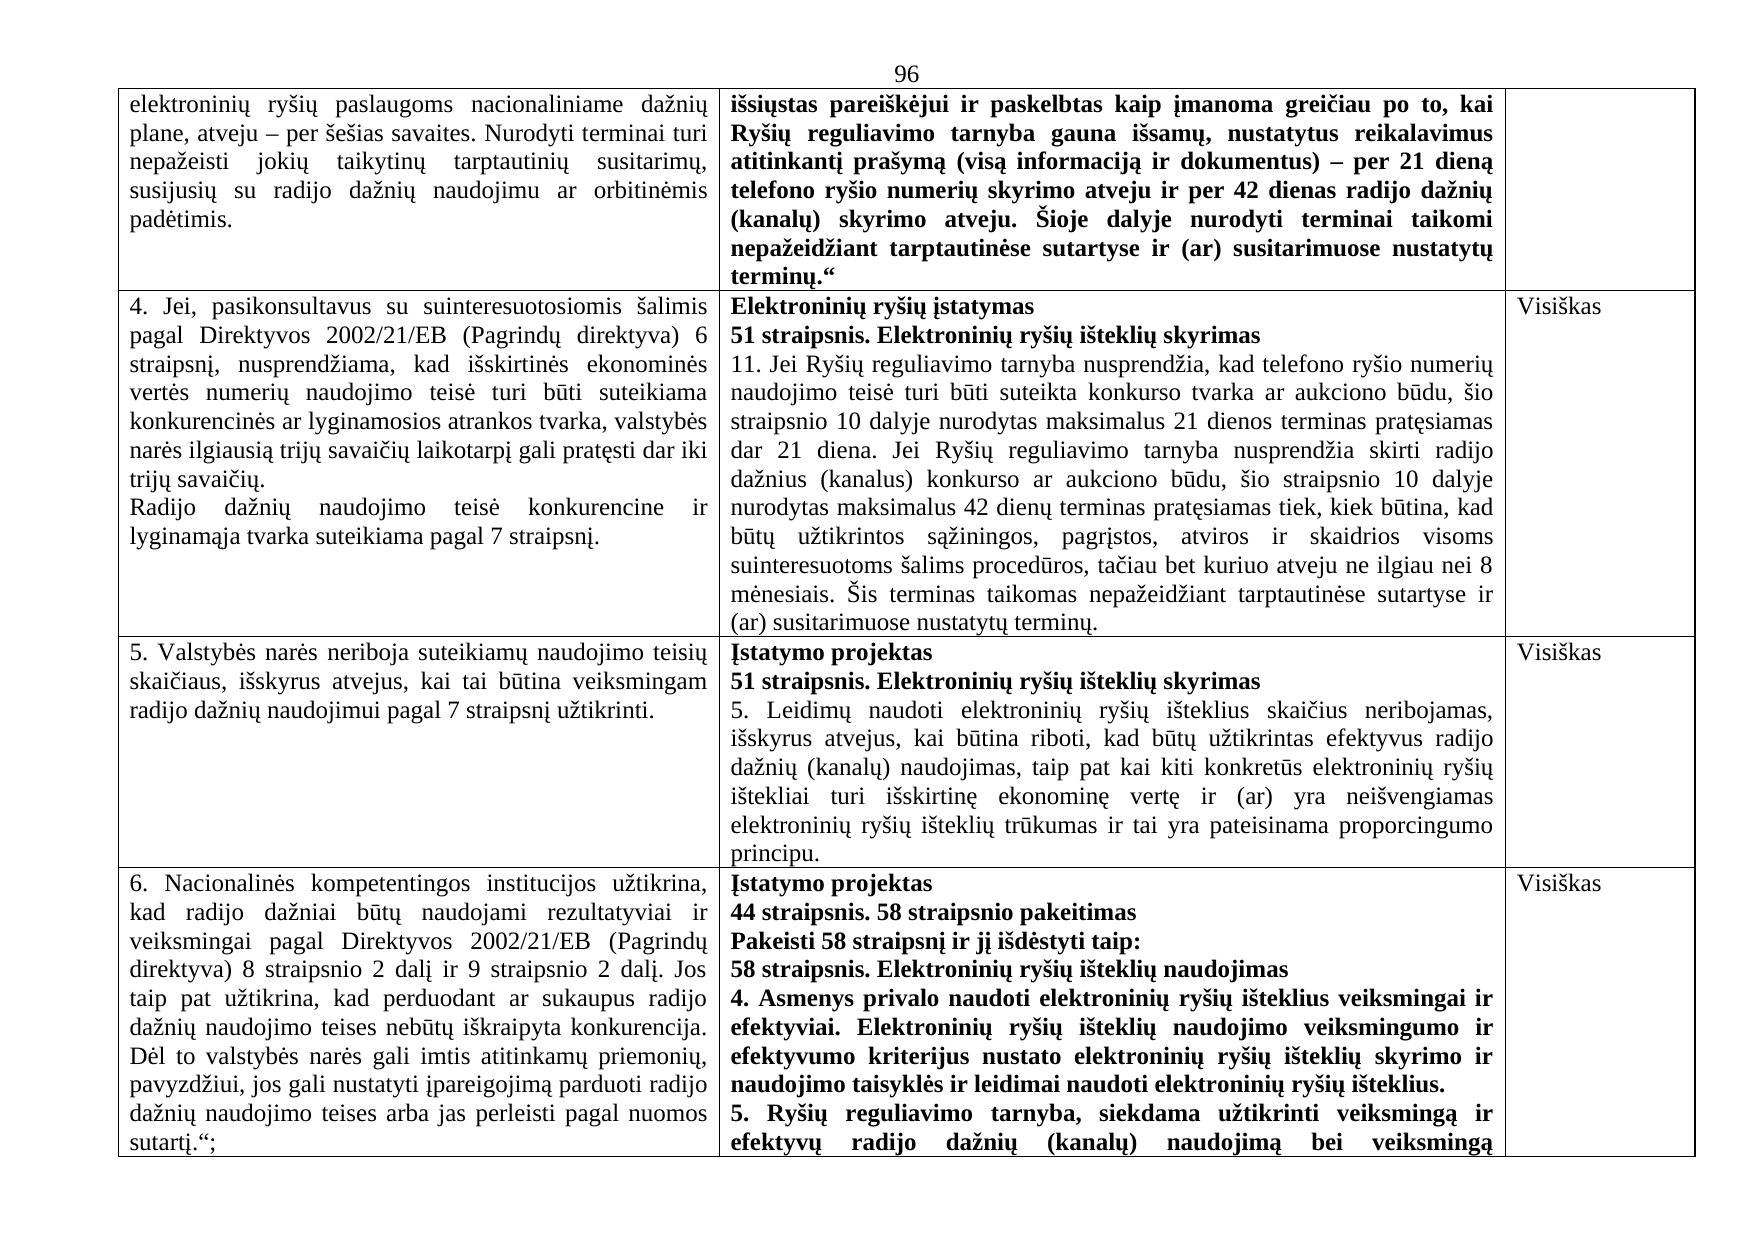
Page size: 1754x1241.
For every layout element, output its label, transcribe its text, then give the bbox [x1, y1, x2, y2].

table_cell elektroninių ryšių paslaugoms nacionaliniame dažnių plane, atveju – per šešias savaites. Nurodyti terminai turi nepažeisti jokių taikytinų tarptautinių susitarimų, susijusių su radijo dažnių naudojimu ar orbitinėmis padėtimis. [119, 89, 719, 290]
table_cell [1506, 89, 1694, 290]
table_cell 4. Jei, pasikonsultavus su suinteresuotosiomis šalimis pagal Direktyvos 2002/21/EB (Pagrindų direktyva) 6 straipsnį, nusprendžiama, kad išskirtinės ekonominės vertės numerių naudojimo teisė turi būti suteikiama konkurencinės ar lyginamosios atrankos tvarka, valstybės narės ilgiausią trijų savaičių laikotarpį gali pratęsti dar iki trijų savaičių. Radijo dažnių naudojimo teisė konkurencine ir lyginamąja tvarka suteikiama pagal 7 straipsnį. [119, 291, 719, 636]
table_cell Visiškas [1506, 291, 1694, 636]
table_cell Įstatymo projektas 44 straipsnis. 58 straipsnio pakeitimas Pakeisti 58 straipsnį ir jį išdėstyti taip: 58 straipsnis. Elektroninių ryšių išteklių naudojimas 4. Asmenys privalo naudoti elektroninių ryšių išteklius veiksmingai ir efektyviai. Elektroninių ryšių išteklių naudojimo veiksmingumo ir efektyvumo kriterijus nustato elektroninių ryšių išteklių skyrimo ir naudojimo taisyklės ir leidimai naudoti elektroninių ryšių išteklius. 5. Ryšių reguliavimo tarnyba, siekdama užtikrinti veiksmingą ir efektyvų radijo dažnių (kanalų) naudojimą bei veiksmingą [720, 868, 1505, 1156]
table_cell Elektroninių ryšių įstatymas 51 straipsnis. Elektroninių ryšių išteklių skyrimas 11. Jei Ryšių reguliavimo tarnyba nusprendžia, kad telefono ryšio numerių naudojimo teisė turi būti suteikta konkurso tvarka ar aukciono būdu, šio straipsnio 10 dalyje nurodytas maksimalus 21 dienos terminas pratęsiamas dar 21 diena. Jei Ryšių reguliavimo tarnyba nusprendžia skirti radijo dažnius (kanalus) konkurso ar aukciono būdu, šio straipsnio 10 dalyje nurodytas maksimalus 42 dienų terminas pratęsiamas tiek, kiek būtina, kad būtų užtikrintos sąžiningos, pagrįstos, atviros ir skaidrios visoms suinteresuotoms šalims procedūros, tačiau bet kuriuo atveju ne ilgiau nei 8 mėnesiais. Šis terminas taikomas nepažeidžiant tarptautinėse sutartyse ir (ar) susitarimuose nustatytų terminų. [720, 291, 1505, 636]
table_cell Visiškas [1506, 868, 1694, 1156]
table_cell 6. Nacionalinės kompetentingos institucijos užtikrina, kad radijo dažniai būtų naudojami rezultatyviai ir veiksmingai pagal Direktyvos 2002/21/EB (Pagrindų direktyva) 8 straipsnio 2 dalį ir 9 straipsnio 2 dalį. Jos taip pat užtikrina, kad perduodant ar sukaupus radijo dažnių naudojimo teises nebūtų iškraipyta konkurencija. Dėl to valstybės narės gali imtis atitinkamų priemonių, pavyzdžiui, jos gali nustatyti įpareigojimą parduoti radijo dažnių naudojimo teises arba jas perleisti pagal nuomos sutartį.“; [119, 868, 719, 1156]
table_cell Įstatymo projektas 51 straipsnis. Elektroninių ryšių išteklių skyrimas 5. Leidimų naudoti elektroninių ryšių išteklius skaičius neribojamas, išskyrus atvejus, kai būtina riboti, kad būtų užtikrintas efektyvus radijo dažnių (kanalų) naudojimas, taip pat kai kiti konkretūs elektroninių ryšių ištekliai turi išskirtinę ekonominę vertę ir (ar) yra neišvengiamas elektroninių ryšių išteklių trūkumas ir tai yra pateisinama proporcingumo principu. [720, 637, 1505, 867]
table_cell Visiškas [1506, 637, 1694, 867]
table_cell išsiųstas pareiškėjui ir paskelbtas kaip įmanoma greičiau po to, kai Ryšių reguliavimo tarnyba gauna išsamų, nustatytus reikalavimus atitinkantį prašymą (visą informaciją ir dokumentus) – per 21 dieną telefono ryšio numerių skyrimo atveju ir per 42 dienas radijo dažnių (kanalų) skyrimo atveju. Šioje dalyje nurodyti terminai taikomi nepažeidžiant tarptautinėse sutartyse ir (ar) susitarimuose nustatytų terminų.“ [720, 89, 1505, 290]
table_cell 5. Valstybės narės neriboja suteikiamų naudojimo teisių skaičiaus, išskyrus atvejus, kai tai būtina veiksmingam radijo dažnių naudojimui pagal 7 straipsnį užtikrinti. [119, 637, 719, 867]
